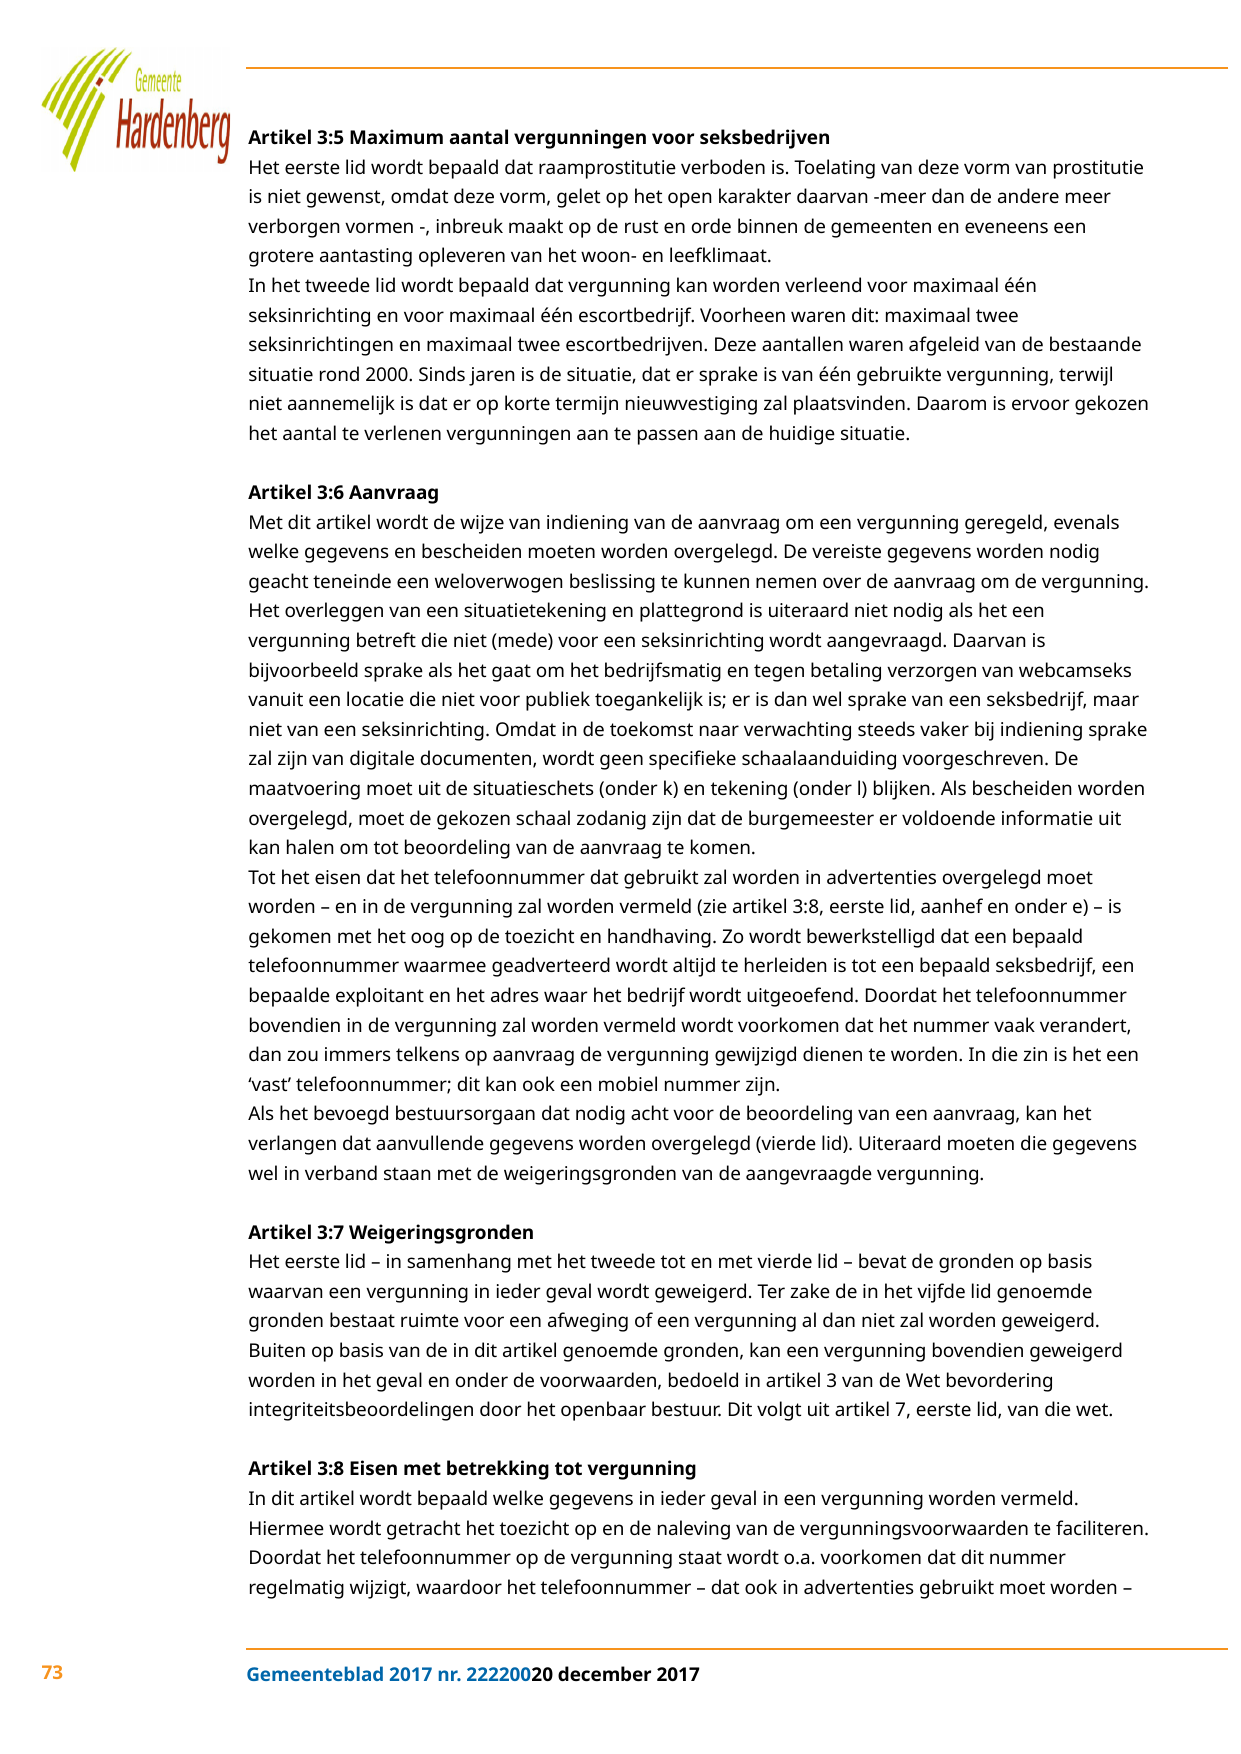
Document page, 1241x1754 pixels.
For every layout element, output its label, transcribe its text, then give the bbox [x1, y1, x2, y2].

text In dit artikel wordt bepaald welke gegevens in ieder geval in een vergunning worden vermeld. Hiermee wordt getracht het toezicht op en de naleving van de vergunningsvoorwaarden te faciliteren. Doordat het telefoonnummer op de vergunning staat wordt o.a. voorkomen dat dit nummer regelmatig wijzigt, waardoor het telefoonnummer – dat ook in advertenties gebruikt moet worden – [248, 1485, 1152, 1600]
text Het overleggen van een situatietekening en plattegrond is uiteraard niet nodig als het een vergunning betreft die niet (mede) voor een seksinrichting wordt aangevraagd. Daarvan is bijvoorbeeld sprake als het gaat om het bedrijfsmatig en tegen betaling verzorgen van webcamseks vanuit een locatie die niet voor publiek toegankelijk is; er is dan wel sprake van een seksbedrijf, maar niet van een seksinrichting. Omdat in de toekomst naar verwachting steeds vaker bij indiening sprake zal zijn van digitale documenten, wordt geen specifieke schaalaanduiding voorgeschreven. De maatvoering moet uit de situatieschets (onder k) en tekening (onder l) blijken. Als bescheiden worden overgelegd, moet de gekozen schaal zodanig zijn dat de burgemeester er voldoende informatie uit kan halen om tot beoordeling van de aanvraag te komen. [248, 598, 1152, 860]
text Het eerste lid wordt bepaald dat raamprostitutie verboden is. Toelating van deze vorm van prostitutie is niet gewenst, omdat deze vorm, gelet op het open karakter daarvan -meer dan de andere meer verborgen vormen -, inbreuk maakt op de rust en orde binnen de gemeenten en eveneens een grotere aantasting opleveren van het woon- en leefklimaat. [248, 154, 1152, 268]
text Artikel 3:8 Eisen met betrekking tot vergunning [248, 1456, 1152, 1481]
text Tot het eisen dat het telefoonnummer dat gebruikt zal worden in advertenties overgelegd moet worden – en in de vergunning zal worden vermeld (zie artikel 3:8, eerste lid, aanhef en onder e) – is gekomen met het oog op de toezicht en handhaving. Zo wordt bewerkstelligd dat een bepaald telefoonnummer waarmee geadverteerd wordt altijd te herleiden is tot een bepaald seksbedrijf, een bepaalde exploitant en het adres waar het bedrijf wordt uitgeoefend. Doordat het telefoonnummer bovendien in de vergunning zal worden vermeld wordt voorkomen dat het nummer vaak verandert, dan zou immers telkens op aanvraag de vergunning gewijzigd dienen te worden. In die zin is het een ‘vast’ telefoonnummer; dit kan ook een mobiel nummer zijn. [248, 864, 1152, 1097]
text Buiten op basis van de in dit artikel genoemde gronden, kan een vergunning bovendien geweigerd worden in het geval en onder de voorwaarden, bedoeld in artikel 3 van de Wet bevordering integriteitsbeoordelingen door het openbaar bestuur. Dit volgt uit artikel 7, eerste lid, van die wet. [248, 1337, 1152, 1422]
picture [41, 47, 231, 172]
text In het tweede lid wordt bepaald dat vergunning kan worden verleend voor maximaal één seksinrichting en voor maximaal één escortbedrijf. Voorheen waren dit: maximaal twee seksinrichtingen en maximaal twee escortbedrijven. Deze aantallen waren afgeleid van de bestaande situatie rond 2000. Sinds jaren is de situatie, dat er sprake is van één gebruikte vergunning, terwijl niet aannemelijk is dat er op korte termijn nieuwvestiging zal plaatsvinden. Daarom is ervoor gekozen het aantal te verlenen vergunningen aan te passen aan de huidige situatie. [248, 272, 1152, 446]
text Het eerste lid – in samenhang met het tweede tot en met vierde lid – bevat de gronden op basis waarvan een vergunning in ieder geval wordt geweigerd. Ter zake de in het vijfde lid genoemde gronden bestaat ruimte voor een afweging of een vergunning al dan niet zal worden geweigerd. [248, 1248, 1152, 1333]
text Artikel 3:5 Maximum aantal vergunningen voor seksbedrijven [248, 124, 1152, 150]
text Artikel 3:7 Weigeringsgronden [248, 1219, 1152, 1245]
text Artikel 3:6 Aanvraag [248, 479, 1152, 505]
text Als het bevoegd bestuursorgaan dat nodig acht voor de beoordeling van een aanvraag, kan het verlangen dat aanvullende gegevens worden overgelegd (vierde lid). Uiteraard moeten die gegevens wel in verband staan met de weigeringsgronden van de aangevraagde vergunning. [248, 1101, 1152, 1186]
text Met dit artikel wordt de wijze van indiening van de aanvraag om een vergunning geregeld, evenals welke gegevens en bescheiden moeten worden overgelegd. De vereiste gegevens worden nodig geacht teneinde een weloverwogen beslissing te kunnen nemen over de aanvraag om de vergunning. [248, 509, 1152, 594]
